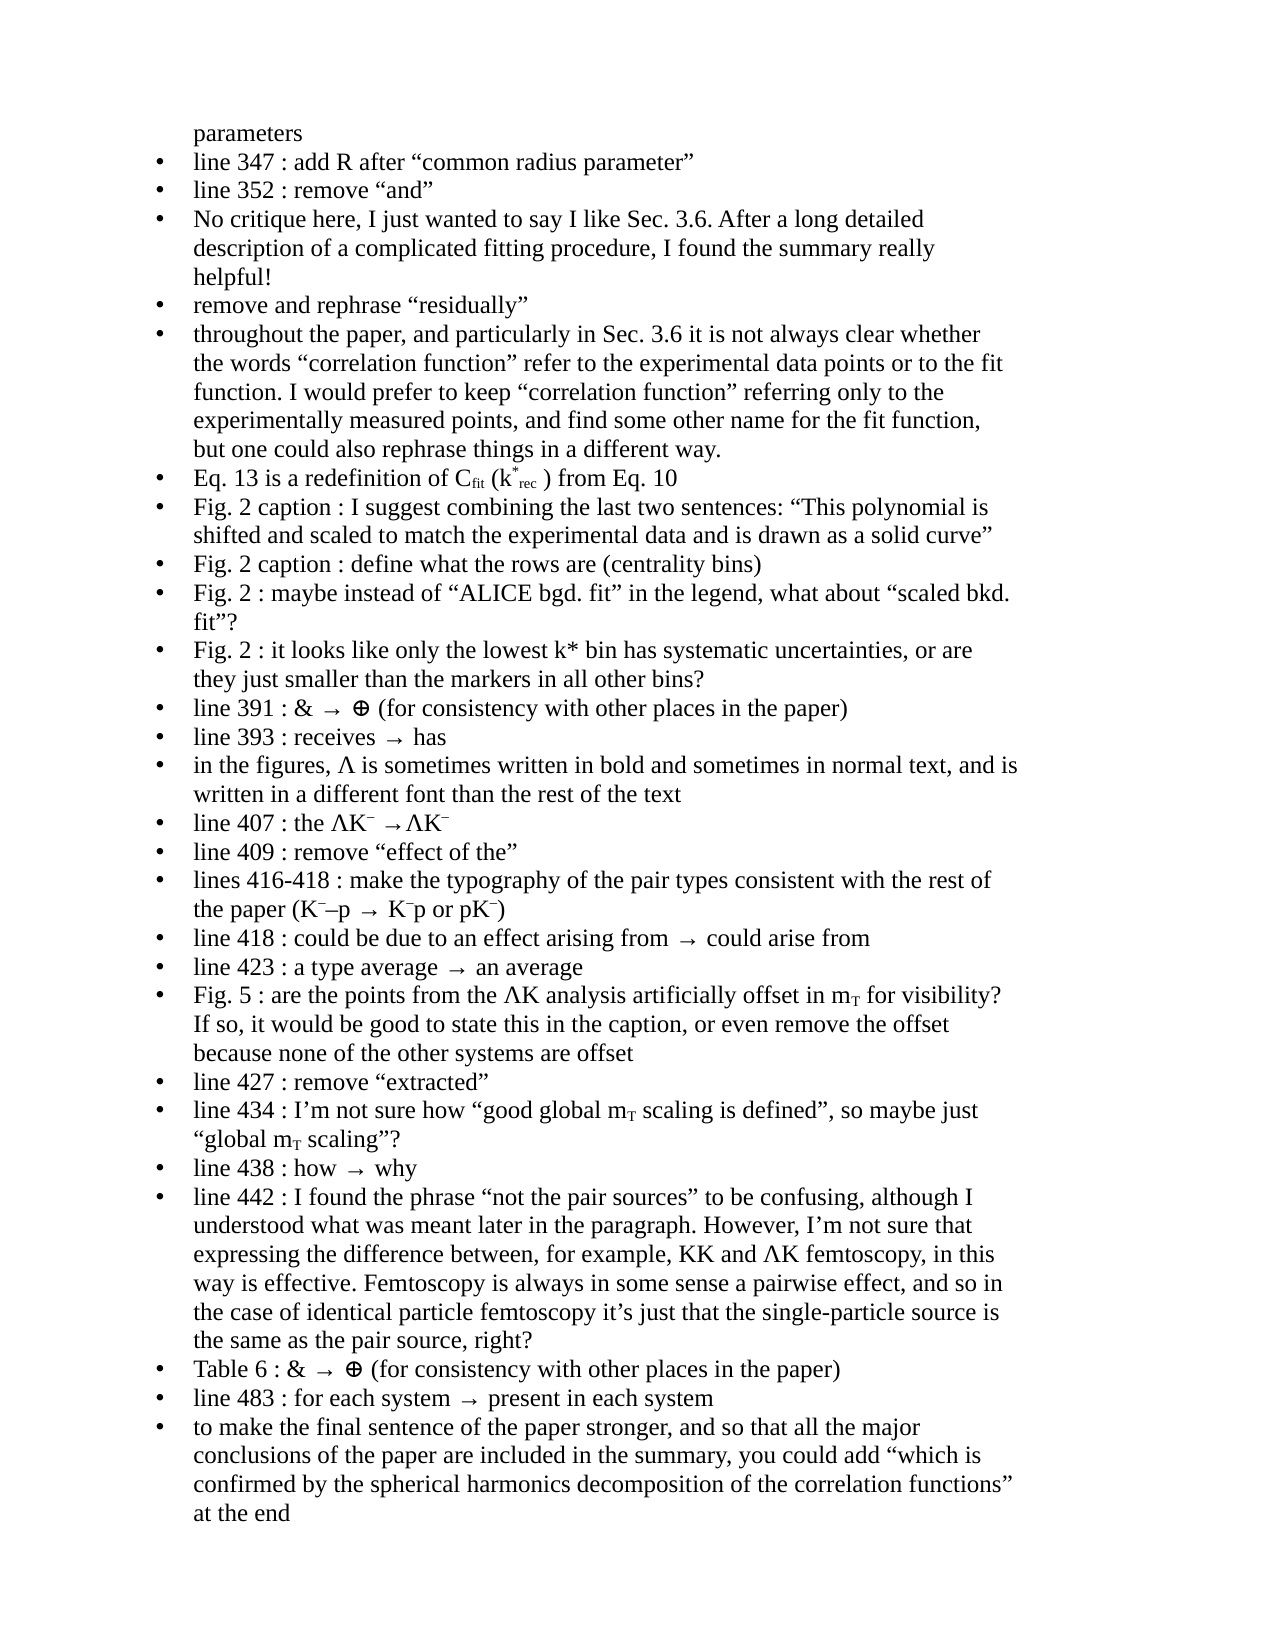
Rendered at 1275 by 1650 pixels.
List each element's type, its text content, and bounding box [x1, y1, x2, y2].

list Fig. 2 : it looks like only the lowest k* bin has systematic uncertainties, or are [156, 636, 1157, 664]
list line 423 : a type average → an average [156, 952, 1157, 981]
list If so, it would be good to state this in the caption, or even remove the offset [156, 1009, 1157, 1038]
list written in a different font than the rest of the text [156, 779, 1157, 808]
list line 347 : add R after “common radius parameter” [156, 147, 1157, 176]
list Fig. 2 caption : define what the rows are (centrality bins) [156, 549, 1157, 578]
list shifted and scaled to match the experimental data and is drawn as a solid curve” [156, 521, 1157, 549]
list line 407 : the ΛK– →ΛK– [156, 808, 1157, 837]
list but one could also rephrase things in a different way. [156, 434, 1157, 463]
list Fig. 2 : maybe instead of “ALICE bgd. fit” in the legend, what about “scaled bkd. [156, 578, 1157, 607]
list line 442 : I found the phrase “not the pair sources” to be confusing, although I [156, 1182, 1157, 1211]
list they just smaller than the markers in all other bins? [156, 664, 1157, 693]
list line 434 : I’m not sure how “good global mT scaling is defined”, so maybe just [156, 1096, 1157, 1124]
list the paper (K––p → K–p or pK–) [156, 894, 1157, 923]
list helpful! [156, 262, 1157, 291]
list function. I would prefer to keep “correlation function” referring only to the [156, 377, 1157, 406]
list in the figures, Λ is sometimes written in bold and sometimes in normal text, and is [156, 751, 1157, 779]
list the words “correlation function” refer to the experimental data points or to the fit [156, 348, 1157, 377]
list understood what was meant later in the paragraph. However, I’m not sure that [156, 1211, 1157, 1239]
list Fig. 5 : are the points from the ΛK analysis artificially offset in mT for visibility? [156, 981, 1157, 1009]
list Fig. 2 caption : I suggest combining the last two sentences: “This polynomial is [156, 492, 1157, 521]
list the same as the pair source, right? [156, 1326, 1157, 1354]
list line 438 : how → why [156, 1153, 1157, 1182]
list throughout the paper, and particularly in Sec. 3.6 it is not always clear whether [156, 319, 1157, 348]
list lines 416-418 : make the typography of the pair types consistent with the rest of [156, 866, 1157, 894]
list Eq. 13 is a redefinition of Cfit (k*rec ) from Eq. 10 [156, 463, 1157, 492]
list line 418 : could be due to an effect arising from → could arise from [156, 923, 1157, 952]
list description of a complicated fitting procedure, I found the summary really [156, 233, 1157, 262]
list confirmed by the spherical harmonics decomposition of the correlation functions” [156, 1469, 1157, 1498]
list line 483 : for each system → present in each system [156, 1383, 1157, 1412]
list conclusions of the paper are included in the summary, you could add “which is [156, 1441, 1157, 1469]
list “global mT scaling”? [156, 1124, 1157, 1153]
list the case of identical particle femtoscopy it’s just that the single-particle source is [156, 1297, 1157, 1326]
list experimentally measured points, and find some other name for the fit function, [156, 406, 1157, 434]
list line 391 : & → ⊕ (for consistency with other places in the paper) [156, 693, 1157, 722]
list line 427 : remove “extracted” [156, 1067, 1157, 1096]
list way is effective. Femtoscopy is always in some sense a pairwise effect, and so in [156, 1268, 1157, 1297]
list Table 6 : & → ⊕ (for consistency with other places in the paper) [156, 1354, 1157, 1383]
list because none of the other systems are offset [156, 1038, 1157, 1067]
list fit”? [156, 607, 1157, 636]
list parameters [156, 118, 1157, 147]
list remove and rephrase “residually” [156, 291, 1157, 319]
list expressing the difference between, for example, KK and ΛK femtoscopy, in this [156, 1239, 1157, 1268]
list line 352 : remove “and” [156, 176, 1157, 204]
list at the end [156, 1498, 1157, 1527]
list to make the final sentence of the paper stronger, and so that all the major [156, 1412, 1157, 1441]
list line 409 : remove “effect of the” [156, 837, 1157, 866]
list No critique here, I just wanted to say I like Sec. 3.6. After a long detailed [156, 204, 1157, 233]
list line 393 : receives → has [156, 722, 1157, 751]
